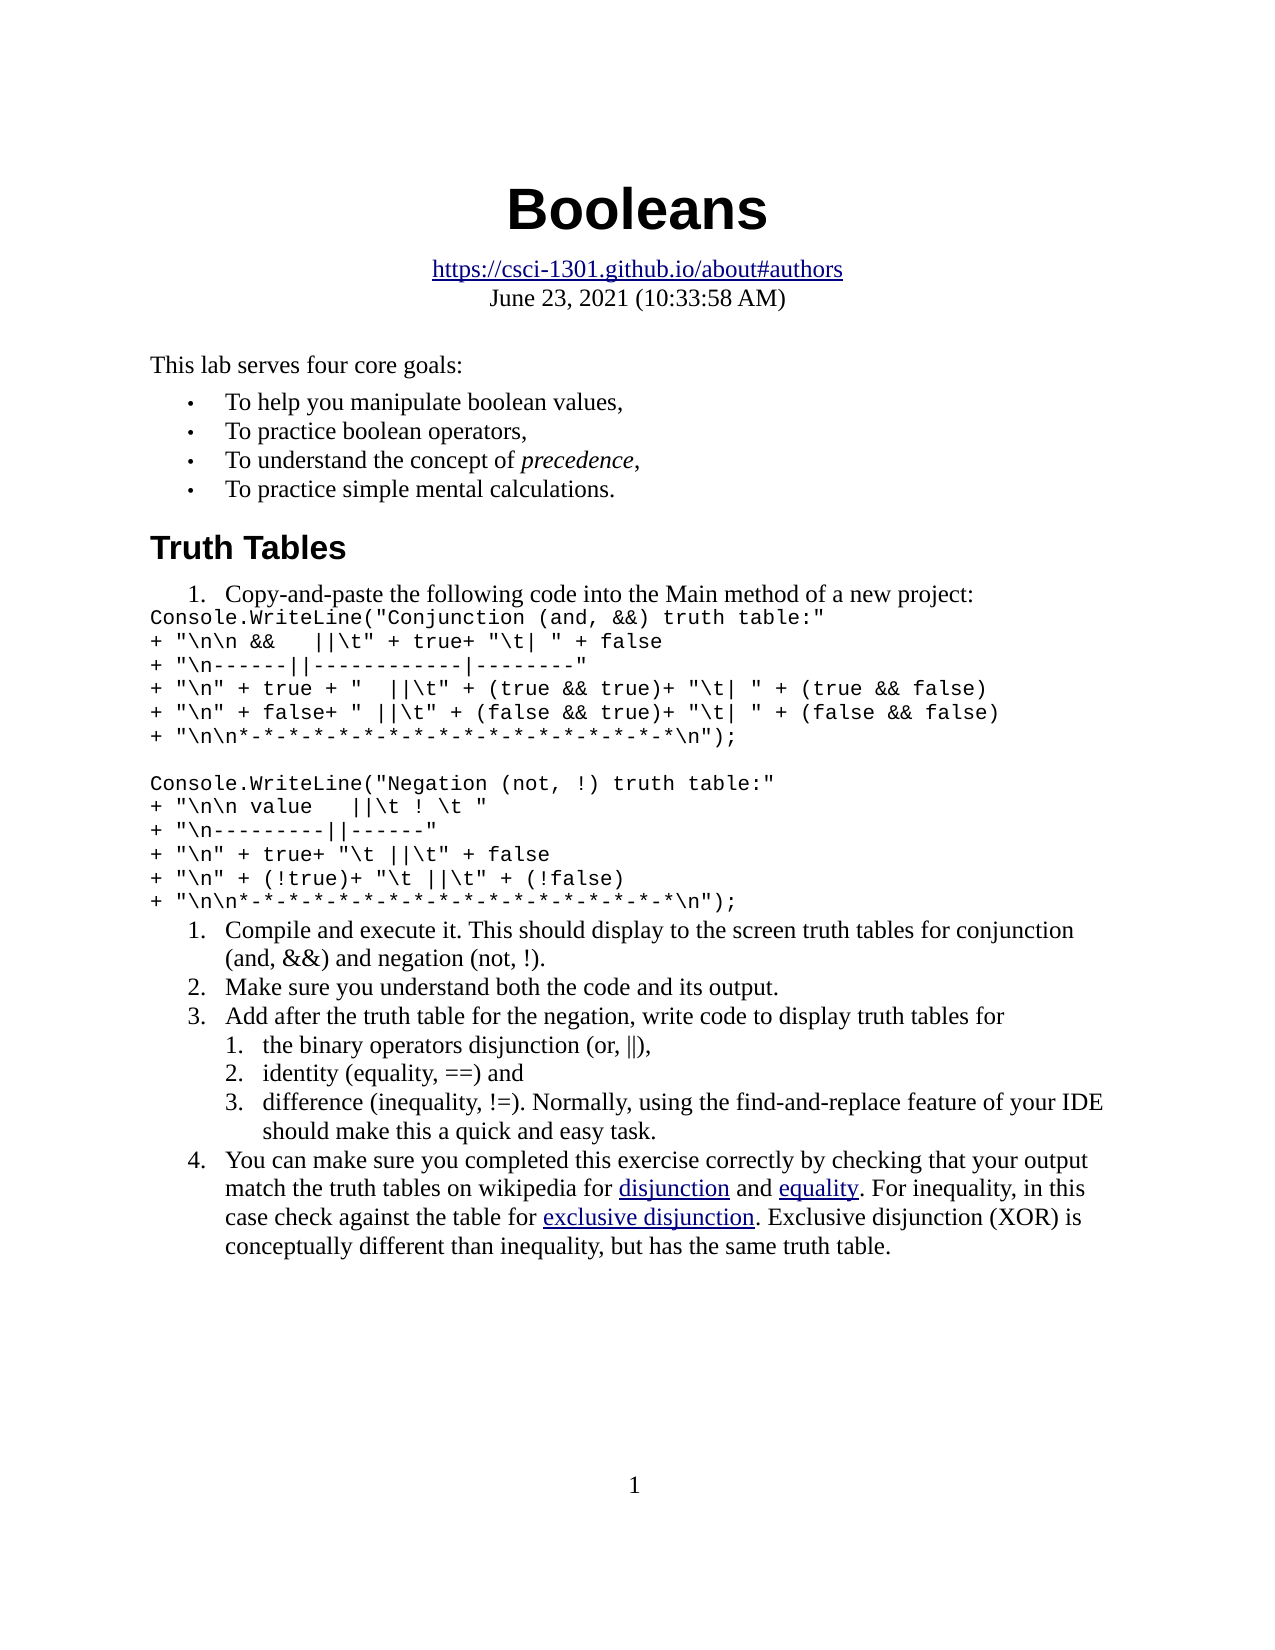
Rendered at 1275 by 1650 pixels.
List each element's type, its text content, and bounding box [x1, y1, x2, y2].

text Console.WriteLine("Conjunction (and, &&) truth table:" [150, 607, 1125, 631]
list To practice simple mental calculations. [187, 474, 1125, 502]
list Add after the truth table for the negation, write code to display truth tables for [187, 1001, 1125, 1030]
list Make sure you understand both the code and its output. [187, 972, 1125, 1001]
list Copy-and-paste the following code into the Main method of a new project: [187, 579, 1125, 607]
text June 23, 2021 (10:33:58 AM) [150, 283, 1125, 312]
text + "\n\n*-*-*-*-*-*-*-*-*-*-*-*-*-*-*-*-*-*\n"); [150, 891, 1125, 915]
list Compile and execute it. This should display to the screen truth tables for conjunction (and, &&) and negation (not, !). [187, 915, 1125, 972]
text + "\n" + true + " ||\t" + (true && true)+ "\t| " + (true && false) [150, 678, 1125, 702]
text + "\n" + true+ "\t ||\t" + false [150, 844, 1125, 867]
text + "\n\n value ||\t ! \t " [150, 797, 1125, 820]
text + "\n" + false+ " ||\t" + (false && true)+ "\t| " + (false && false) [150, 702, 1125, 726]
list difference (inequality, !=). Normally, using the find-and-replace feature of your IDE should make this a quick and easy task. [225, 1087, 1125, 1145]
text This lab serves four core goals: [150, 350, 1125, 378]
title Booleans [150, 175, 1125, 242]
list To help you manipulate boolean values, [187, 387, 1125, 416]
text https://csci-1301.github.io/about#authors [150, 254, 1125, 283]
text + "\n" + (!true)+ "\t ||\t" + (!false) [150, 867, 1125, 891]
text + "\n\n*-*-*-*-*-*-*-*-*-*-*-*-*-*-*-*-*-*\n"); [150, 726, 1125, 749]
text Console.WriteLine("Negation (not, !) truth table:" [150, 773, 1125, 797]
list identity (equality, ==) and [225, 1058, 1125, 1087]
text + "\n---------||------" [150, 820, 1125, 844]
list To understand the concept of precedence, [187, 445, 1125, 474]
list the binary operators disjunction (or, ||), [225, 1030, 1125, 1058]
subtitle Truth Tables [150, 527, 1125, 566]
list To practice boolean operators, [187, 416, 1125, 445]
text + "\n\n && ||\t" + true+ "\t| " + false [150, 631, 1125, 655]
list You can make sure you completed this exercise correctly by checking that your output match the truth tables on wikipedia for disjunction and equality. For inequality, in this case check against the table for exclusive disjunction. Exclusive disjunction (XOR) is conceptually different than inequality, but has the same truth table. [187, 1145, 1125, 1260]
text + "\n------||------------|--------" [150, 655, 1125, 678]
